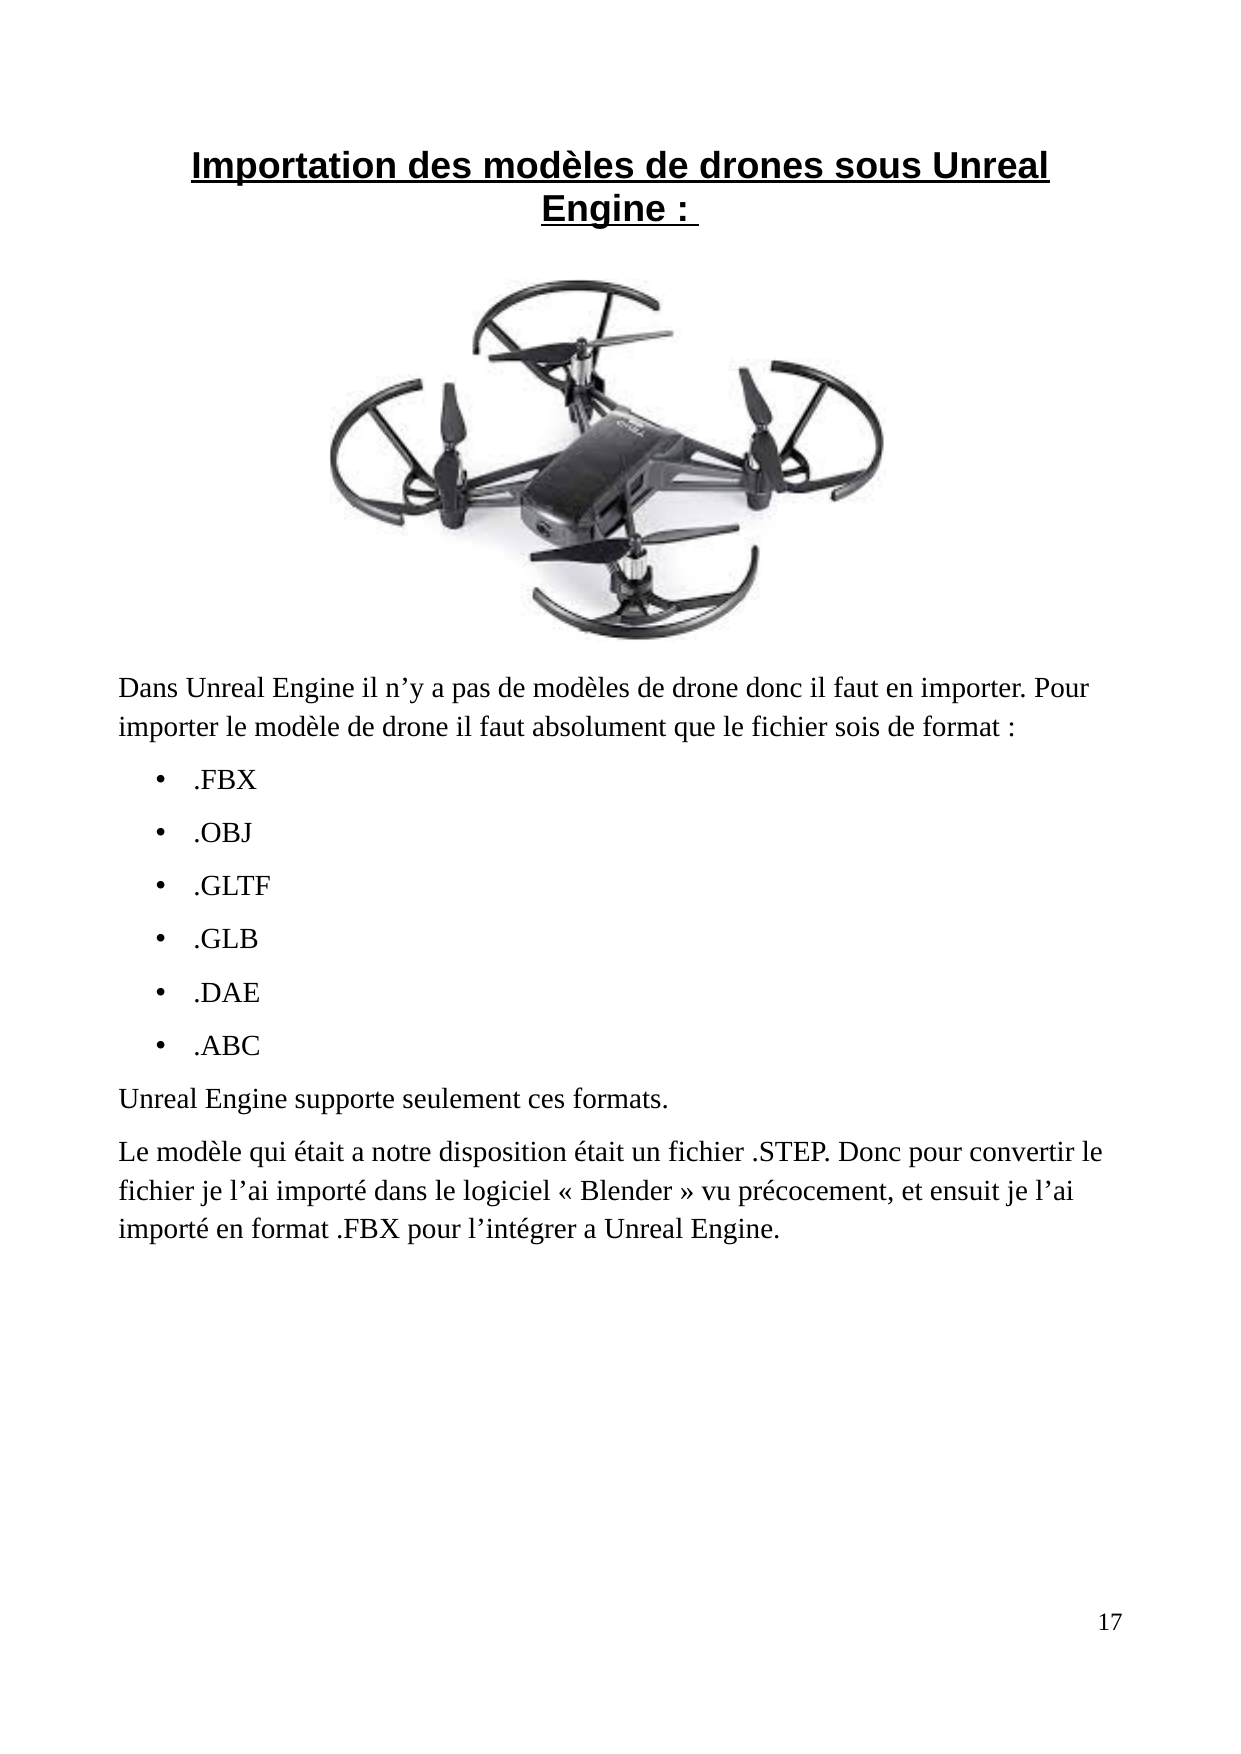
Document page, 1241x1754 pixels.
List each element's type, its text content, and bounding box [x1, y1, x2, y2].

list .DAE [156, 975, 1122, 1008]
list .FBX [156, 762, 1122, 796]
picture [329, 279, 886, 642]
list .ABC [156, 1028, 1122, 1062]
list .OBJ [156, 815, 1122, 849]
subtitle Importation des modèles de drones sous Unreal Engine : [118, 143, 1122, 229]
text Le modèle qui était a notre disposition était un fichier .STEP. Donc pour convertir le fichier je l’ai importé dans le logiciel « Blender » vu précocement, et ensuit je l’ai importé en format .FBX pour l’intégrer a Unreal Engine. [118, 1134, 1122, 1245]
text Dans Unreal Engine il n’y a pas de modèles de drone donc il faut en importer. Pour importer le modèle de drone il faut absolument que le fichier sois de format : [118, 670, 1122, 742]
list .GLTF [156, 868, 1122, 902]
list .GLB [156, 922, 1122, 955]
text Unreal Engine supporte seulement ces formats. [118, 1081, 1122, 1115]
